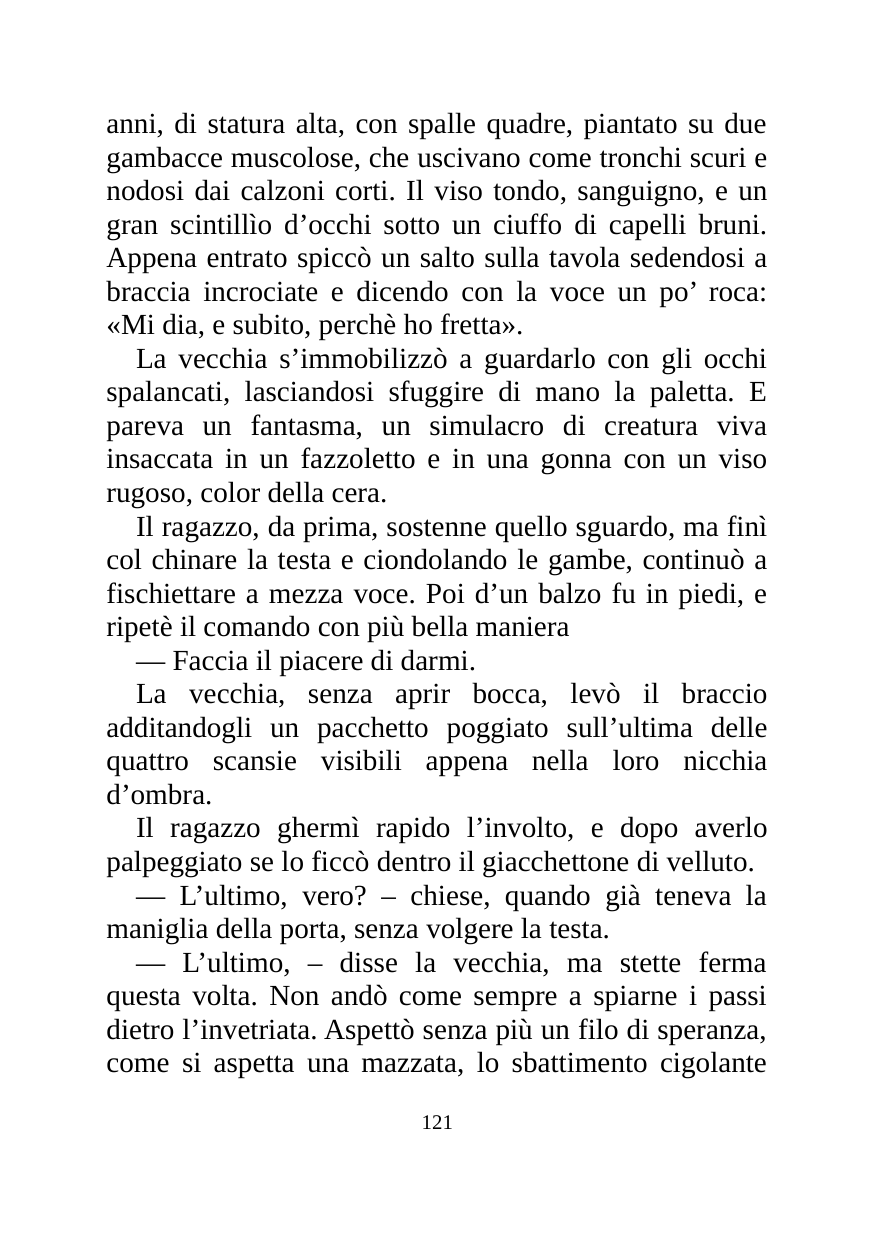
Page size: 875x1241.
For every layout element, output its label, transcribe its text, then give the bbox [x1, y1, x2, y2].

text Il ragazzo ghermì rapido l’involto, e dopo averlo palpeggiato se lo ficcò dentro il giacchettone di velluto. [106, 811, 768, 878]
text La vecchia, senza aprir bocca, levò il braccio additandogli un pacchetto poggiato sull’ultima delle quattro scansie visibili appena nella loro nicchia d’ombra. [106, 676, 768, 811]
text La vecchia s’immobilizzò a guardarlo con gli occhi spalancati, lasciandosi sfuggire di mano la paletta. E pareva un fantasma, un simulacro di creatura viva insaccata in un fazzoletto e in una gonna con un viso rugoso, color della cera. [106, 341, 768, 509]
text Il ragazzo, da prima, sostenne quello sguardo, ma finì col chinare la testa e ciondolando le gambe, continuò a fischiettare a mezza voce. Poi d’un balzo fu in piedi, e ripetè il comando con più bella maniera [106, 509, 768, 643]
text anni, di statura alta, con spalle quadre, piantato su due gambacce muscolose, che uscivano come tronchi scuri e nodosi dai calzoni corti. Il viso tondo, sanguigno, e un gran scintillìo d’occhi sotto un ciuffo di capelli bruni. Appena entrato spiccò un salto sulla tavola sedendosi a braccia incrociate e dicendo con la voce un po’ roca: «Mi dia, e subito, perchè ho fretta». [106, 106, 768, 341]
text — L’ultimo, – disse la vecchia, ma stette ferma questa volta. Non andò come sempre a spiarne i passi dietro l’invetriata. Aspettò senza più un filo di speranza, come si aspetta una mazzata, lo sbattimento cigolante [106, 945, 768, 1079]
text — L’ultimo, vero? – chiese, quando già teneva la maniglia della porta, senza volgere la testa. [106, 878, 768, 945]
text — Faccia il piacere di darmi. [106, 643, 768, 676]
